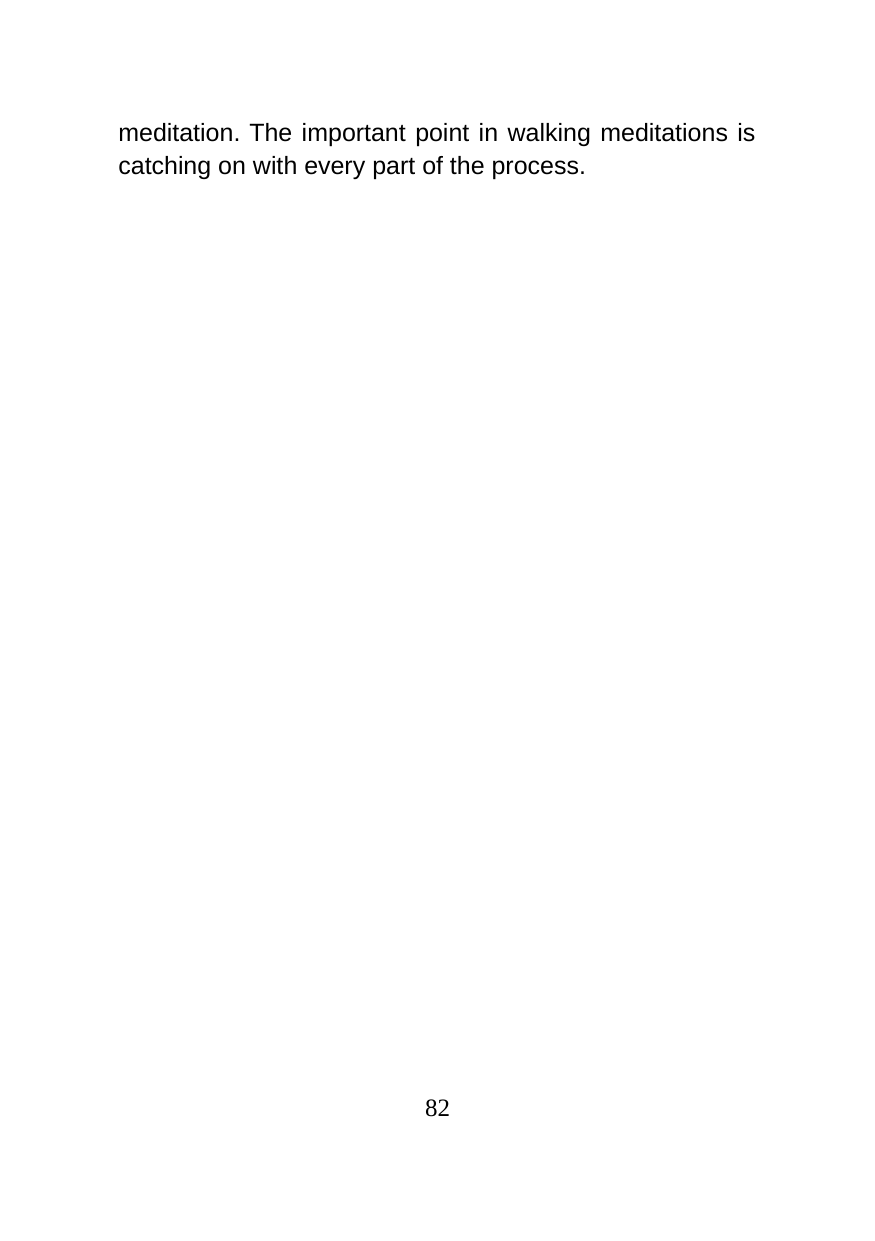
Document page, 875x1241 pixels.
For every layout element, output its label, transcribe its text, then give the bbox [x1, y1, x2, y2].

text meditation. The important point in walking meditations is catching on with every part of the process. [118, 118, 756, 180]
